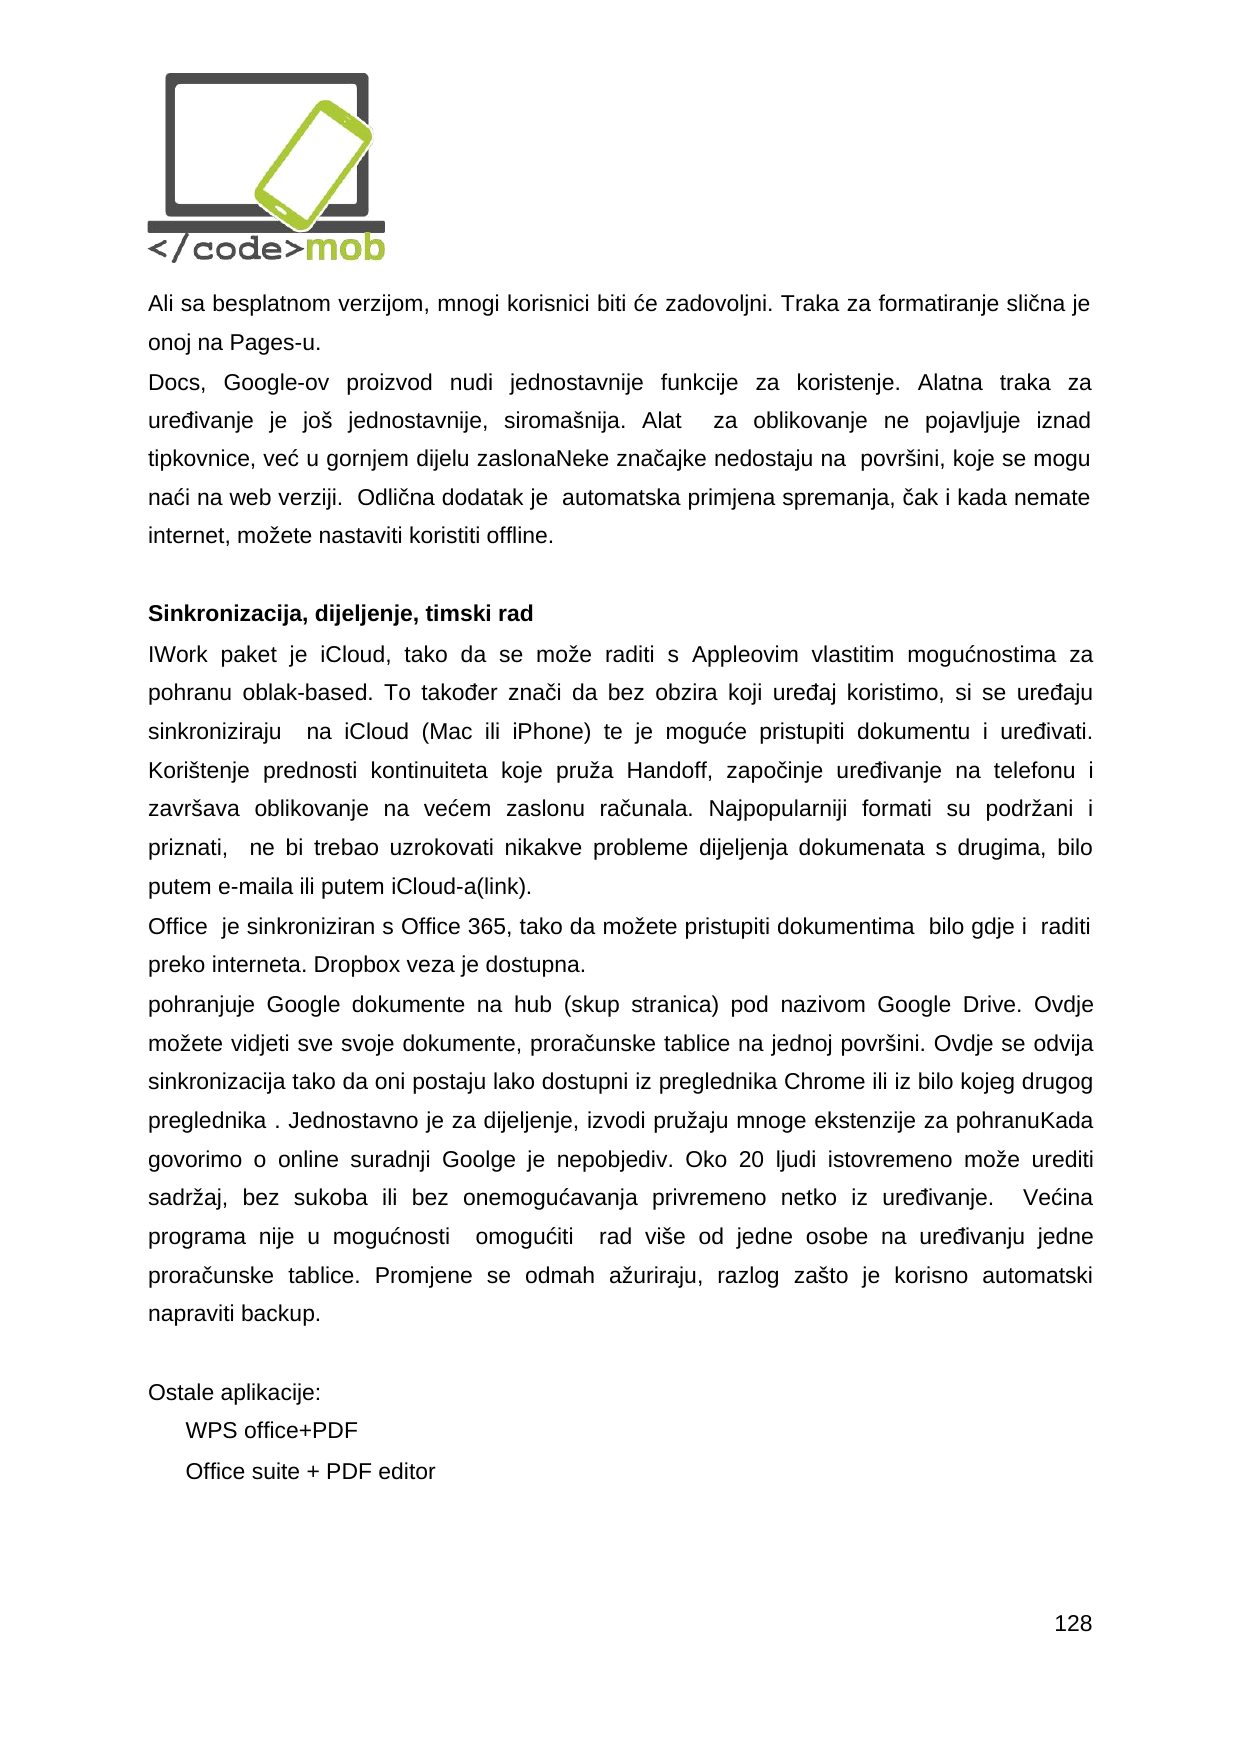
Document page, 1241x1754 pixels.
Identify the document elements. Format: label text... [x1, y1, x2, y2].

text WPS office+PDF [185, 1417, 1094, 1443]
text Docs, Google-ov proizvod nudi jednostavnije funkcije za koristenje. Alatna traka za uređivanje je još jednostavnije, siromašnija. Alat za oblikovanje ne pojavljuje iznad tipkovnice, već u gornjem dijelu zaslonaNeke značajke nedostaju na površini, koje se mogu naći na web verziji. Odlična dodatak je automatska primjena spremanja, čak i kada nemate internet, možete nastaviti koristiti offline. [148, 368, 1092, 548]
text Office suite + PDF editor [185, 1458, 1094, 1484]
picture [147, 73, 385, 263]
text Ostale aplikacije: [148, 1378, 1094, 1405]
text IWork paket je iCloud, tako da se može raditi s Appleovim vlastitim mogućnostima za pohranu oblak-based. To također znači da bez obzira koji uređaj koristimo, si se uređaju sinkroniziraju na iCloud (Mac ili iPhone) te je moguće pristupiti dokumentu i uređivati. Korištenje prednosti kontinuiteta koje pruža Handoff, započinje uređivanje na telefonu i završava oblikovanje na većem zaslonu računala. Najpopularniji formati su podržani i priznati, ne bi trebao uzrokovati nikakve probleme dijeljenja dokumenata s drugima, bilo putem e-maila ili putem iCloud-a(link). [148, 641, 1094, 899]
text Ali sa besplatnom verzijom, mnogi korisnici biti će zadovoljni. Traka za formatiranje slična je onoj na Pages-u. [148, 290, 1092, 355]
text Office je sinkroniziran s Office 365, tako da možete pristupiti dokumentima bilo gdje i raditi preko interneta. Dropbox veza je dostupna. [148, 913, 1092, 977]
text Sinkronizacija, dijeljenje, timski rad [148, 601, 1094, 626]
text pohranjuje Google dokumente na hub (skup stranica) pod nazivom Google Drive. Ovdje možete vidjeti sve svoje dokumente, proračunske tablice na jednoj površini. Ovdje se odvija sinkronizacija tako da oni postaju lako dostupni iz preglednika Chrome ili iz bilo kojeg drugog preglednika . Jednostavno je za dijeljenje, izvodi pružaju mnoge ekstenzije za pohranuKada govorimo o online suradnji Goolge je nepobjediv. Oko 20 ljudi istovremeno može urediti sadržaj, bez sukoba ili bez onemogućavanja privremeno netko iz uređivanje. Većina programa nije u mogućnosti omogućiti rad više od jedne osobe na uređivanju jedne proračunske tablice. Promjene se odmah ažuriraju, razlog zašto je korisno automatski napraviti backup. [148, 991, 1094, 1327]
text 128 [1054, 1609, 1094, 1636]
